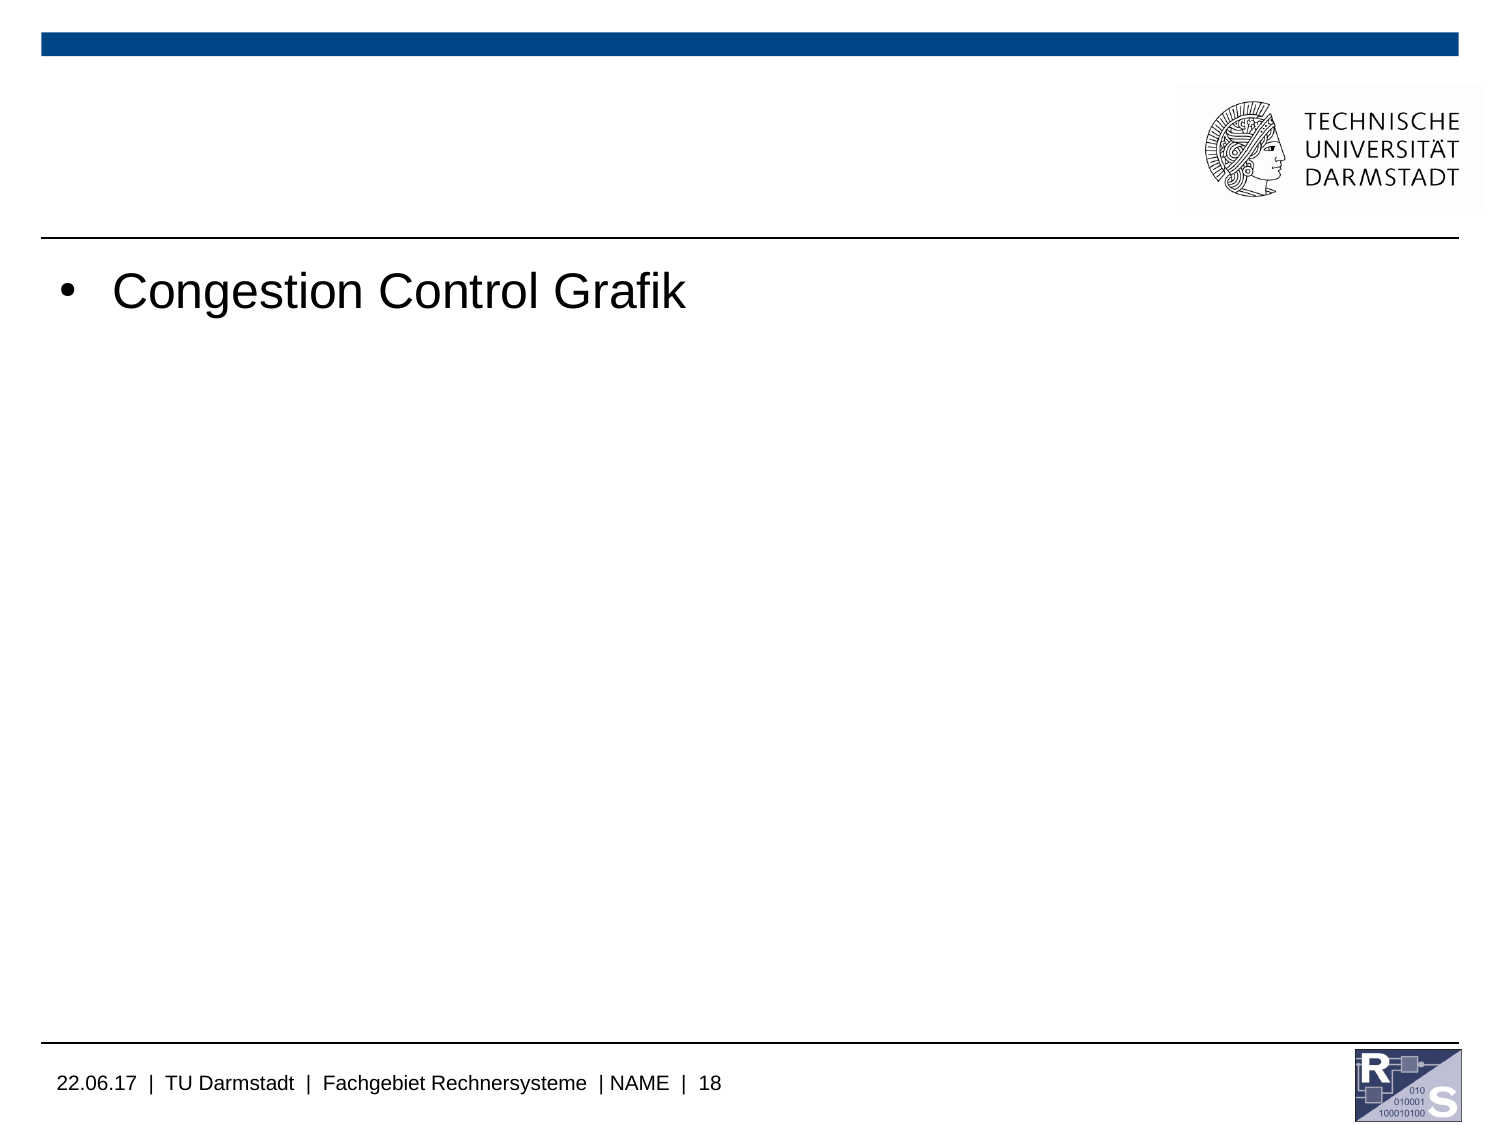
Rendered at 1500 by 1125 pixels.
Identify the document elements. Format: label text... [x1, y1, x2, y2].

picture [1355, 1049, 1462, 1122]
list Congestion Control Grafik [41, 263, 1455, 1032]
